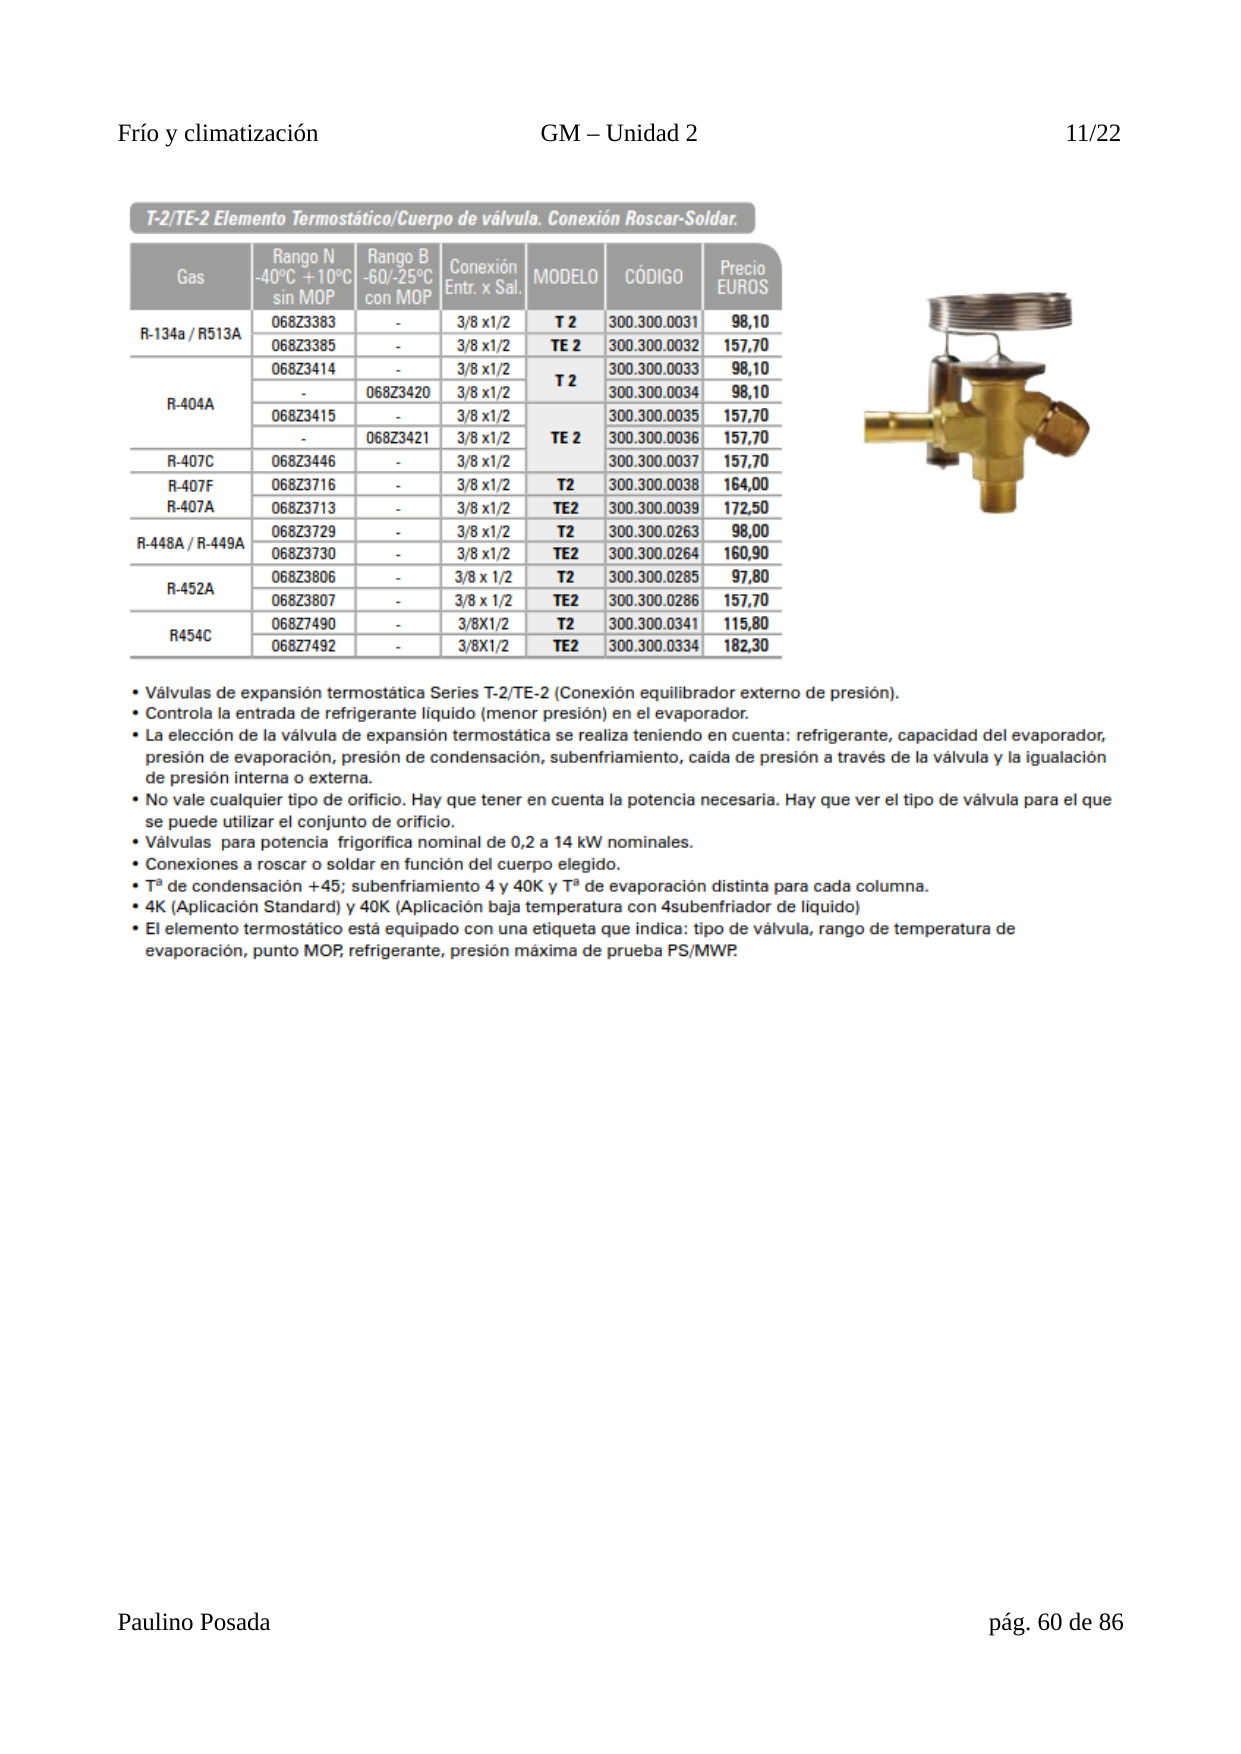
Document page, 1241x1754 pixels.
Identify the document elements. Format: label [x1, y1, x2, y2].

picture [117, 196, 1122, 974]
